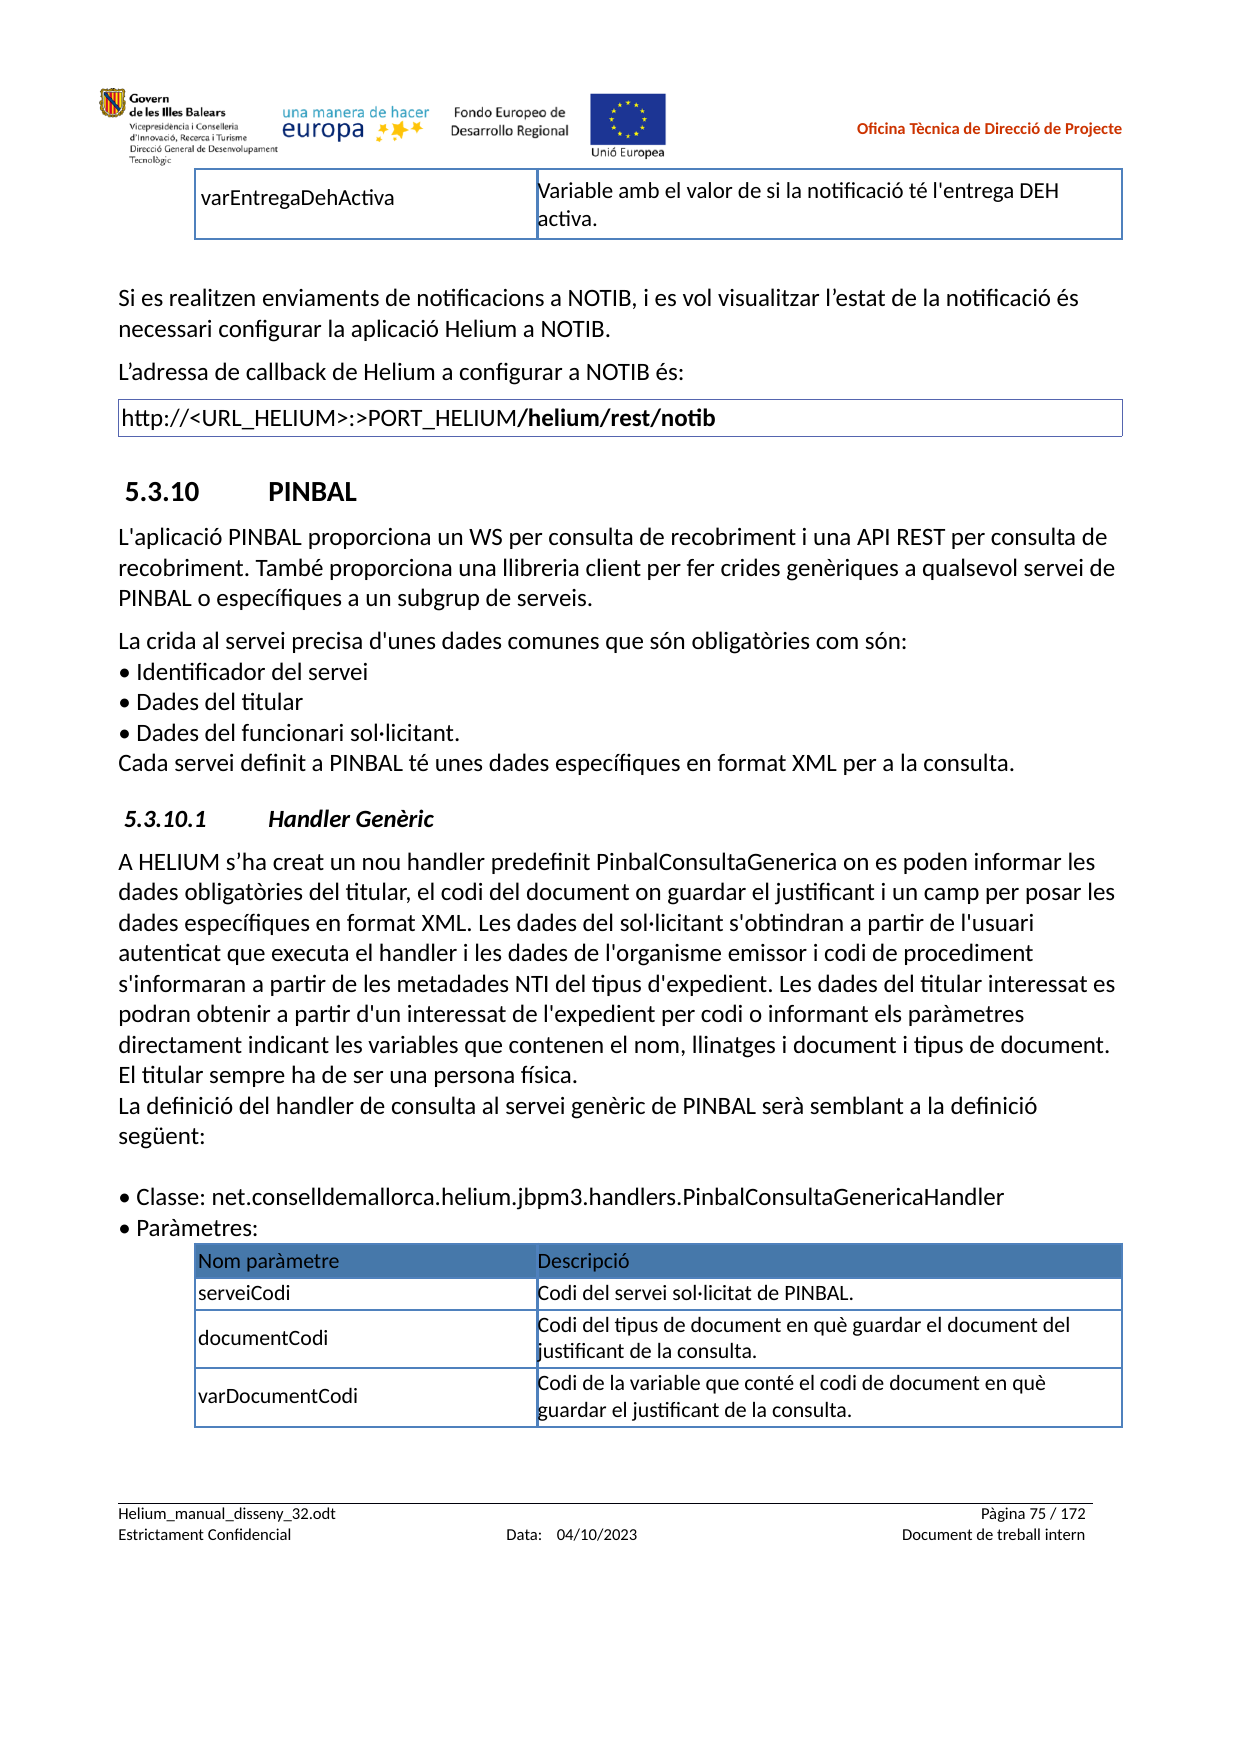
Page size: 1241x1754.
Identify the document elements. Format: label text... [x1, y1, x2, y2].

text Cada servei definit a PINBAL té unes dades específiques en format XML per a la consulta. [118, 747, 1122, 778]
table_cell [539, 1369, 1121, 1426]
table_cell [539, 170, 1121, 237]
table_cell [196, 1311, 536, 1367]
text • Dades del titular [118, 686, 1122, 717]
table_cell [539, 1279, 1121, 1309]
text La definició del handler de consulta al servei genèric de PINBAL serà semblant a la definició següent: [118, 1090, 1122, 1151]
picture [99, 87, 668, 166]
text • Paràmetres: [118, 1212, 1122, 1243]
text Si es realitzen enviaments de notificacions a NOTIB, i es vol visualitzar l’estat de la notificació és necessari configurar la aplicació Helium a NOTIB. [118, 283, 1122, 344]
table_header [540, 1256, 548, 1266]
table_cell [196, 1369, 536, 1426]
text L’adressa de callback de Helium a configurar a NOTIB és: [118, 356, 1122, 387]
subtitle PINBAL [118, 473, 1122, 509]
text A HELIUM s’ha creat un nou handler predefinit PinbalConsultaGenerica on es poden informar les dades obligatòries del titular, el codi del document on guardar el justificant i un camp per posar les dades específiques en format XML. Les dades del sol·licitant s'obtindran a partir de l'usuari autenticat que executa el handler i les dades de l'organisme emissor i codi de procediment s'informaran a partir de les metadades NTI del tipus d'expedient. Les dades del titular interessat es podran obtenir a partir d'un interessat de l'expedient per codi o informant els paràmetres directament indicant les variables que contenen el nom, llinatges i document i tipus de document. El titular sempre ha de ser una persona física. [118, 846, 1122, 1090]
table_header [539, 1245, 1121, 1277]
table_cell [196, 170, 536, 237]
text • Classe: net.conselldemallorca.helium.jbpm3.handlers.PinbalConsultaGenericaHandler [118, 1182, 1122, 1212]
text http://<URL_HELIUM>:>PORT_HELIUM/helium/rest/notib [119, 400, 1122, 436]
text • Dades del funcionari sol·licitant. [118, 717, 1122, 747]
table_cell [539, 1311, 1121, 1367]
subtitle Handler Genèric [118, 803, 1122, 833]
text La crida al servei precisa d'unes dades comunes que són obligatòries com són: [118, 625, 1122, 656]
text L'aplicació PINBAL proporciona un WS per consulta de recobriment i una API REST per consulta de recobriment. També proporciona una llibreria client per fer crides genèriques a qualsevol servei de PINBAL o específiques a un subgrup de serveis. [118, 521, 1122, 613]
table_cell [196, 1279, 536, 1309]
text • Identificador del servei [118, 656, 1122, 686]
table_header [196, 1245, 536, 1277]
